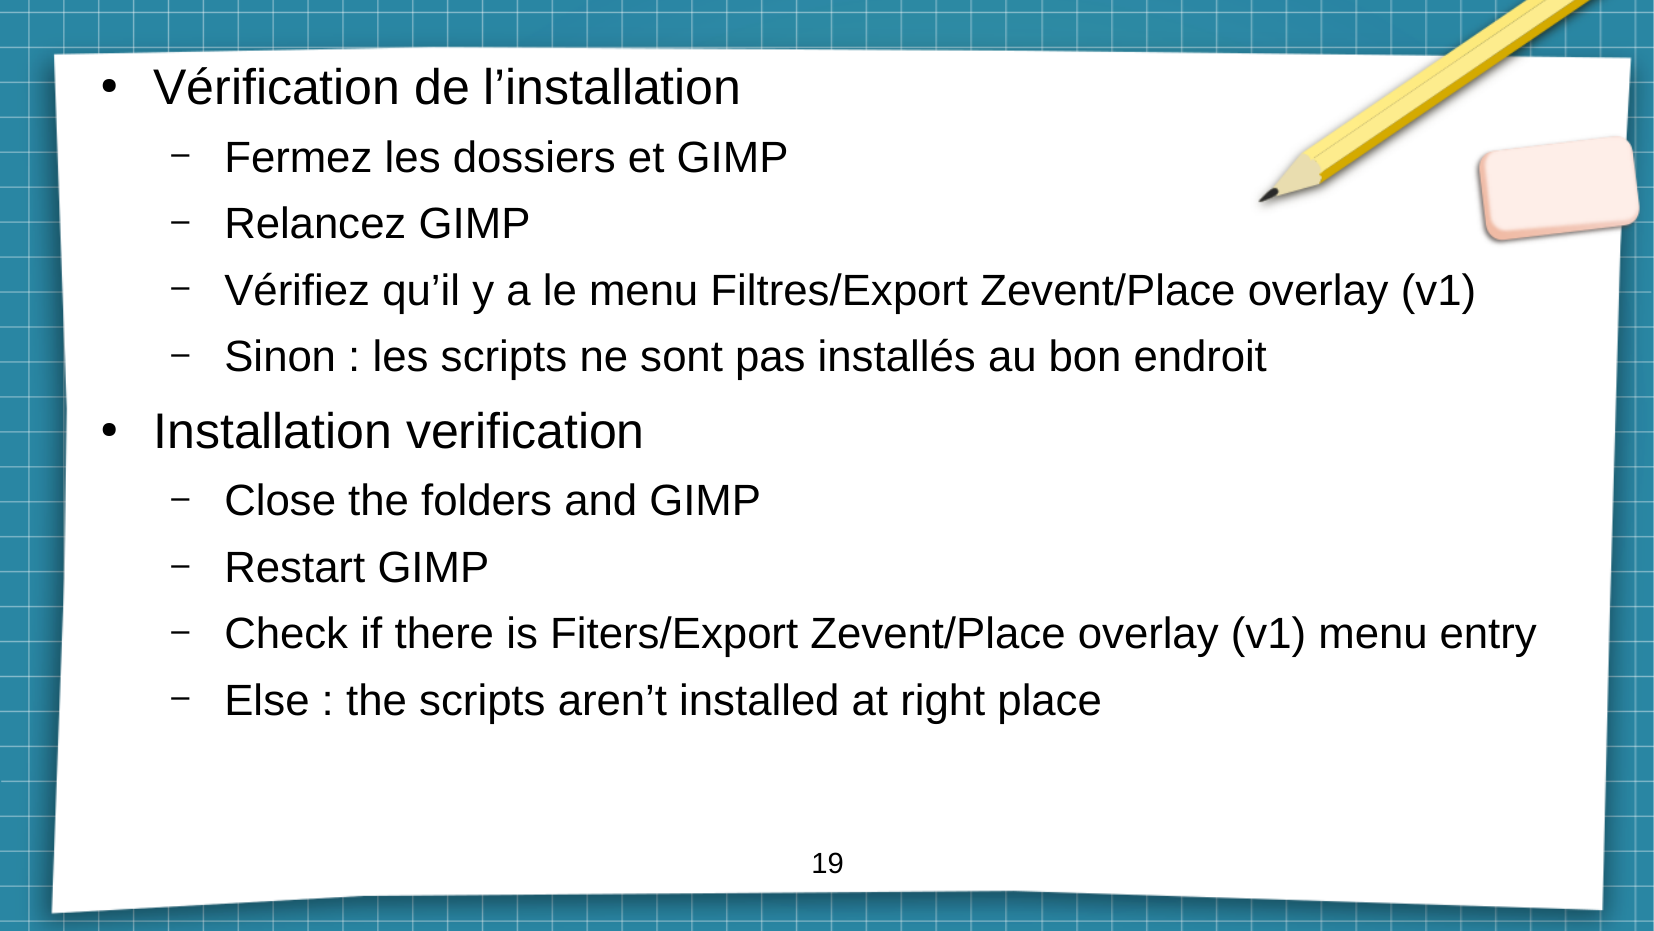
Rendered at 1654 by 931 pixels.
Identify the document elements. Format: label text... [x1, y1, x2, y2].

list Vérification de l’installation Fermez les dossiers et GIMP Relancez GIMP Vérifiez qu’il y a le menu Filtres/Export Zevent/Place overlay (v1) Sinon : les scripts ne sont pas installés au bon endroit Installation verification Close the folders and GIMP Restart GIMP Check if there is Fiters/Export Zevent/Place overlay (v1) menu entry Else : the scripts aren’t installed at right place [82, 59, 1571, 886]
picture [0, 0, 1654, 931]
